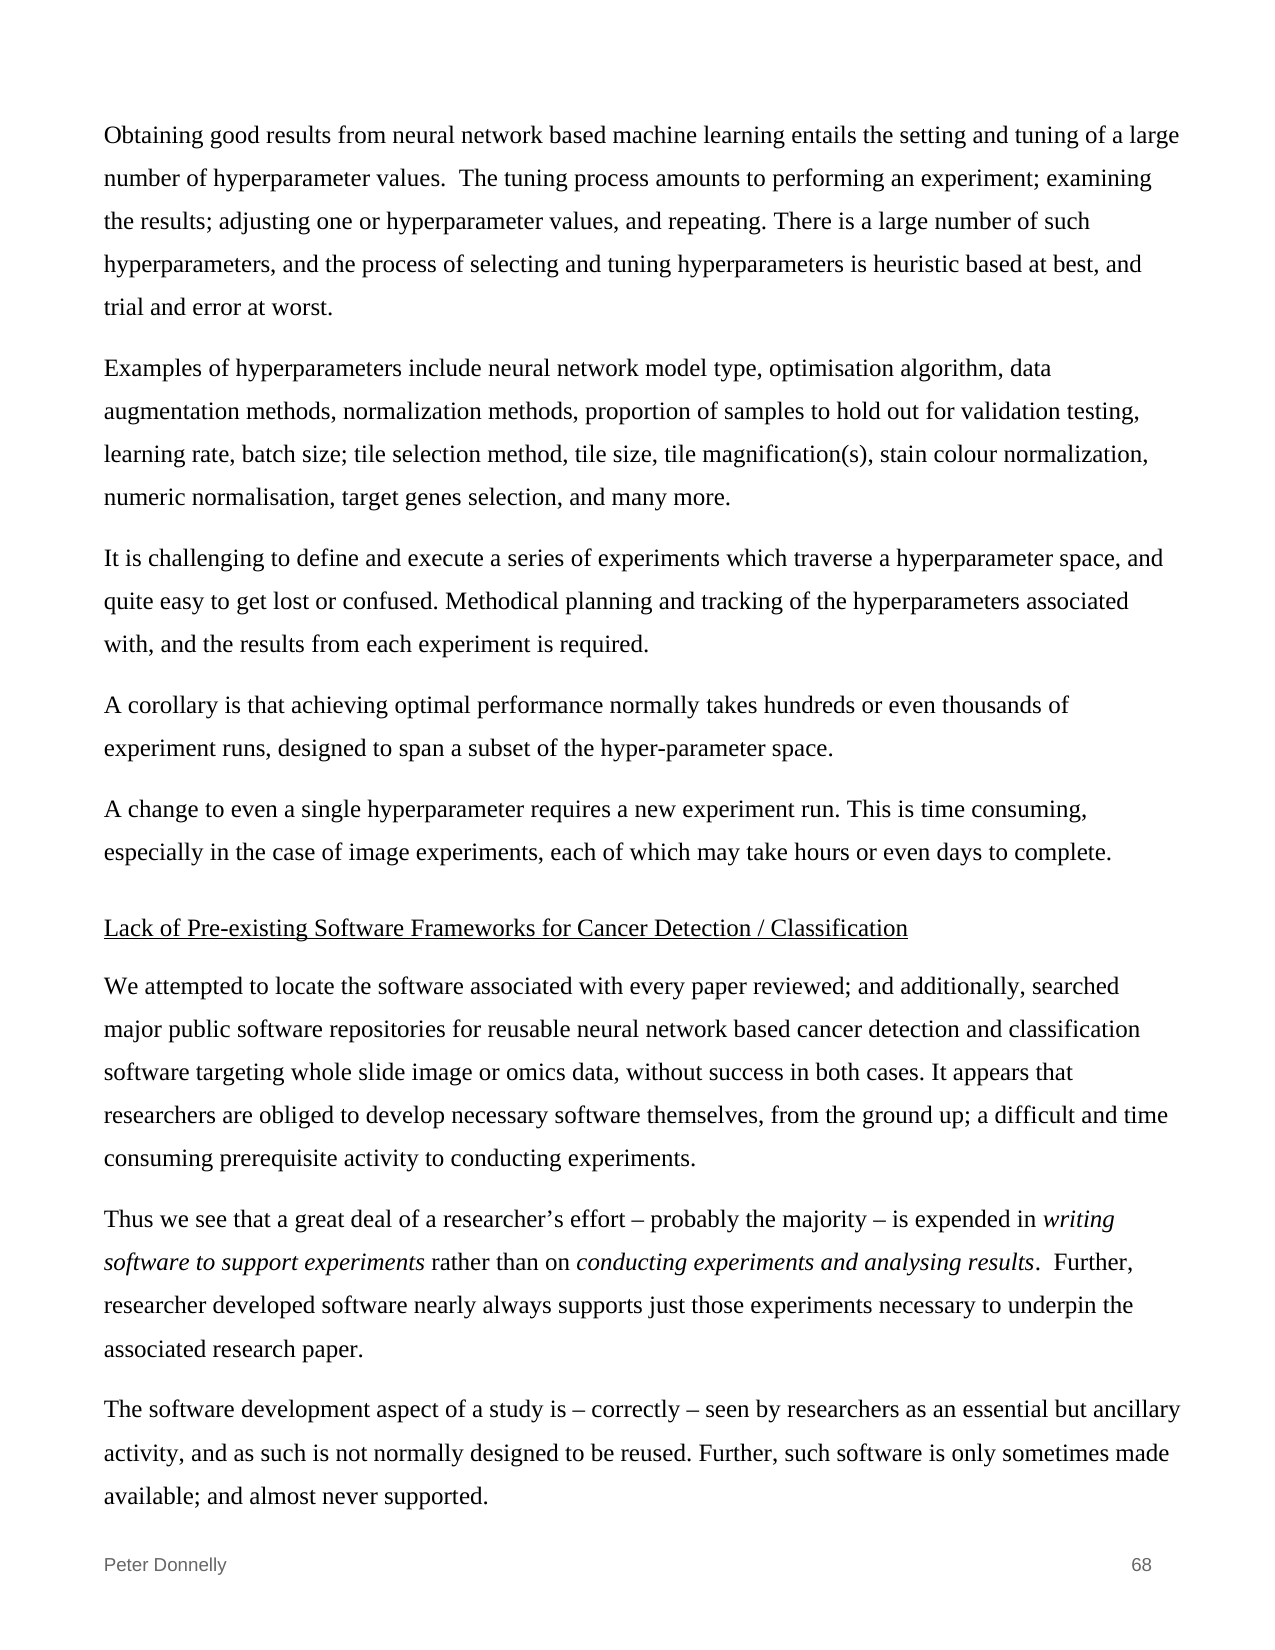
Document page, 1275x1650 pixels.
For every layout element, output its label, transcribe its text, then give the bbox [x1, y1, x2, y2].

text We attempted to locate the software associated with every paper reviewed; and additionally, searched major public software repositories for reusable neural network based cancer detection and classification software targeting whole slide image or omics data, without success in both cases. It appears that researchers are obliged to develop necessary software themselves, from the ground up; a difficult and time consuming prerequisite activity to conducting experiments. [103, 971, 1181, 1172]
text A corollary is that achieving optimal performance normally takes hundreds or even thousands of experiment runs, designed to span a subset of the hyper-parameter space. [103, 690, 1181, 762]
text Lack of Pre-existing Software Frameworks for Cancer Detection / Classification [103, 913, 1181, 942]
text It is challenging to define and execute a series of experiments which traverse a hyperparameter space, and quite easy to get lost or confused. Methodical planning and tracking of the hyperparameters associated with, and the results from each experiment is required. [103, 543, 1181, 658]
text Obtaining good results from neural network based machine learning entails the setting and tuning of a large number of hyperparameter values. The tuning process amounts to performing an experiment; examining the results; adjusting one or hyperparameter values, and repeating. There is a large number of such hyperparameters, and the process of selecting and tuning hyperparameters is heuristic based at best, and trial and error at worst. [103, 120, 1181, 321]
text The software development aspect of a study is – correctly – seen by researchers as an essential but ancillary activity, and as such is not normally designed to be reused. Further, such software is only sometimes made available; and almost never supported. [103, 1394, 1181, 1509]
text A change to even a single hyperparameter requires a new experiment run. This is time consuming, especially in the case of image experiments, each of which may take hours or even days to complete. [103, 794, 1181, 866]
text Thus we see that a great deal of a researcher’s effort – probably the majority – is expended in writing software to support experiments rather than on conducting experiments and analysing results. Further, researcher developed software nearly always supports just those experiments necessary to underpin the associated research paper. [103, 1204, 1181, 1362]
text Examples of hyperparameters include neural network model type, optimisation algorithm, data augmentation methods, normalization methods, proportion of samples to hold out for validation testing, learning rate, batch size; tile selection method, tile size, tile magnification(s), stain colour normalization, numeric normalisation, target genes selection, and many more. [103, 353, 1181, 511]
